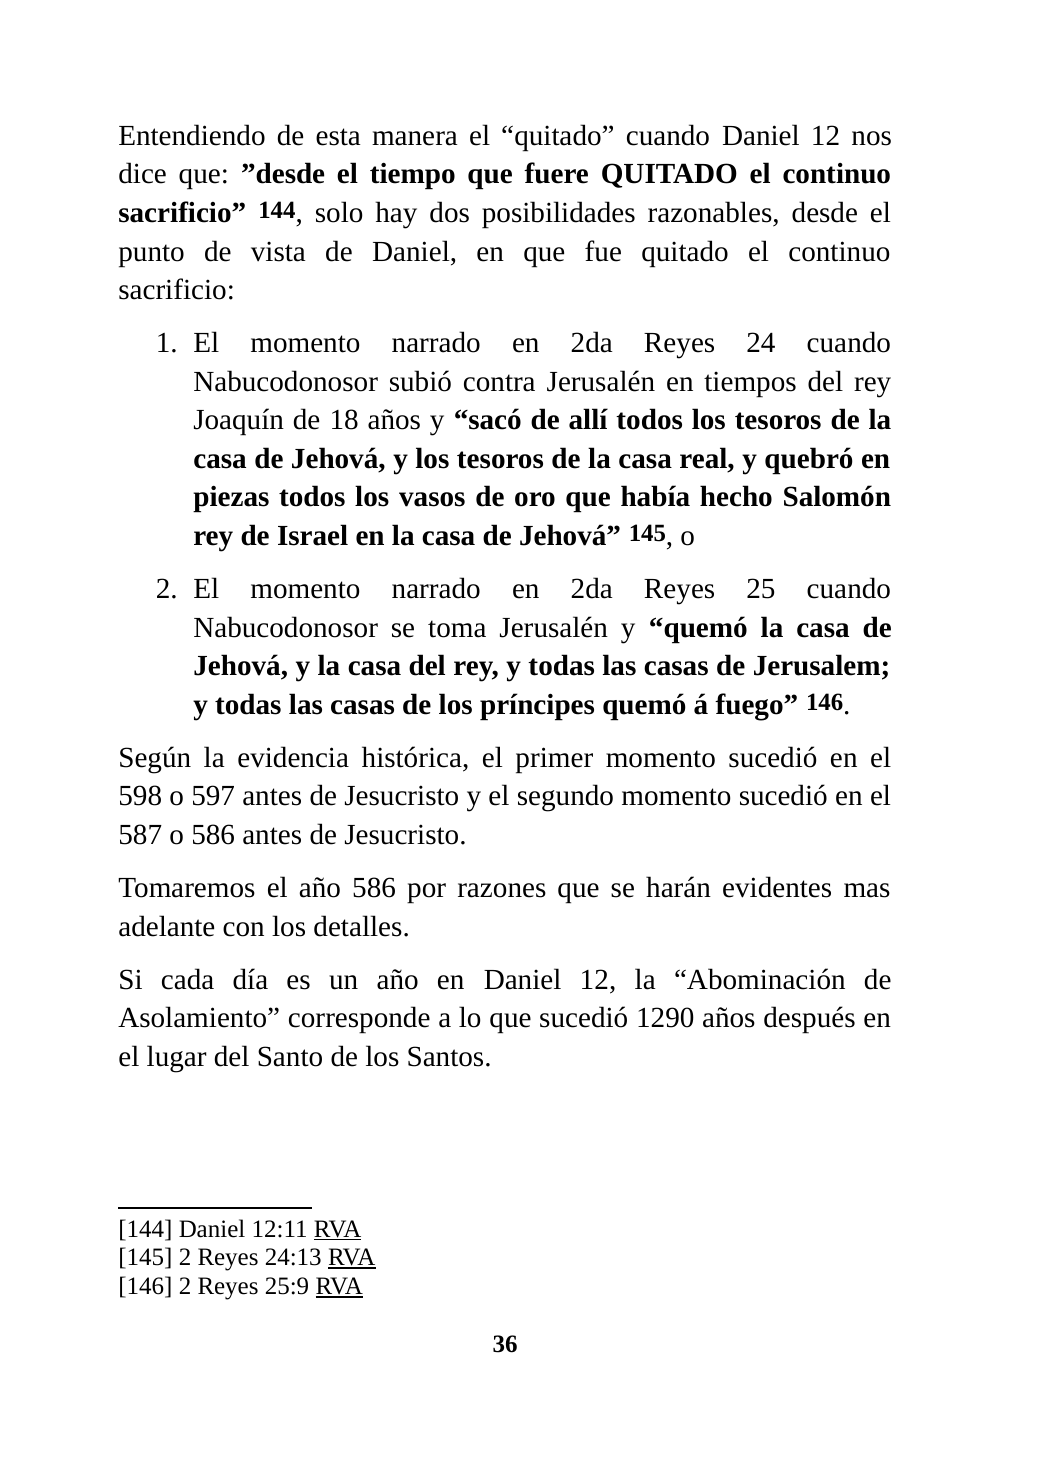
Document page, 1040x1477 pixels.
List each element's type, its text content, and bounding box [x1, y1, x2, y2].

text Si cada día es un año en Daniel 12, la “Abominación de Asolamiento” corresponde a lo que sucedió 1290 años después en el lugar del Santo de los Santos. [118, 962, 892, 1072]
list 2 Reyes 24:13 RVA [118, 1242, 892, 1271]
list 2 Reyes 25:9 RVA [118, 1271, 892, 1300]
list El momento narrado en 2da Reyes 24 cuando Nabucodonosor subió contra Jerusalén en tiempos del rey Joaquín de 18 años y “sacó de allí todos los tesoros de la casa de Jehová, y los tesoros de la casa real, y quebró en piezas todos los vasos de oro que había hecho Salomón rey de Israel en la casa de Jehová” , o [156, 325, 892, 552]
text Daniel 12:11 RVA [118, 1214, 892, 1242]
list El momento narrado en 2da Reyes 25 cuando Nabucodonosor se toma Jerusalén y “quemó la casa de Jehová, y la casa del rey, y todas las casas de Jerusalem; y todas las casas de los príncipes quemó á fuego” . [156, 571, 892, 720]
text Según la evidencia histórica, el primer momento sucedió en el 598 o 597 antes de Jesucristo y el segundo momento sucedió en el 587 o 586 antes de Jesucristo. [118, 740, 892, 851]
text Tomaremos el año 586 por razones que se harán evidentes mas adelante con los detalles. [118, 870, 892, 942]
text Entendiendo de esta manera el “quitado” cuando Daniel 12 nos dice que: ”desde el tiempo que fuere QUITADO el continuo sacrificio” , solo hay dos posibilidades razonables, desde el punto de vista de Daniel, en que fue quitado el continuo sacrificio: [118, 118, 892, 306]
